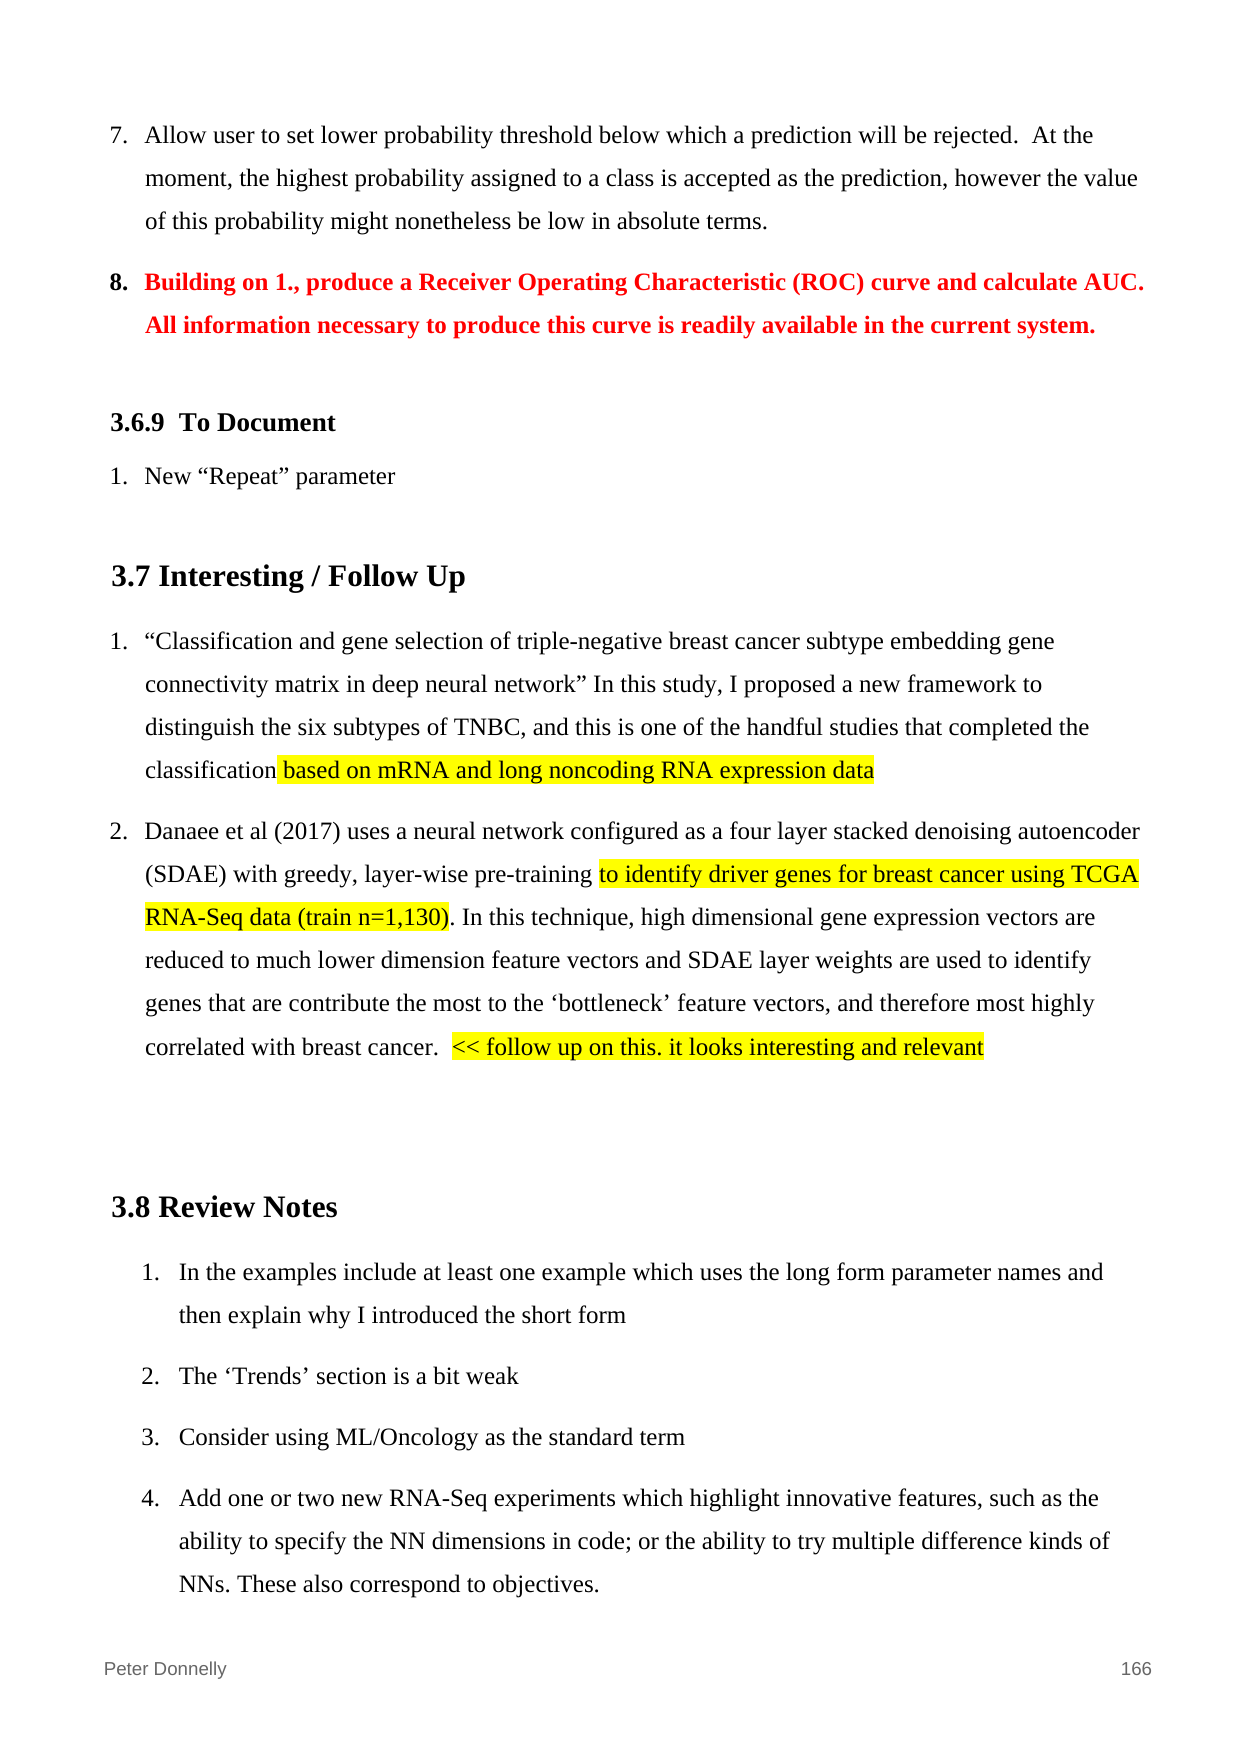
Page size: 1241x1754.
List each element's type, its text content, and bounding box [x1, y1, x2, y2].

list New “Repeat” parameter [109, 461, 1146, 490]
subtitle To Document [103, 406, 1146, 437]
list Danaee et al (2017) uses a neural network configured as a four layer stacked denoising autoencoder (SDAE) with greedy, layer-wise pre-training to identify driver genes for breast cancer using TCGA RNA-Seq data (train n=1,130). In this technique, high dimensional gene expression vectors are reduced to much lower dimension feature vectors and SDAE layer weights are used to identify genes that are contribute the most to the ‘bottleneck’ feature vectors, and therefore most highly correlated with breast cancer. << follow up on this. it looks interesting and relevant [109, 816, 1146, 1060]
list The ‘Trends’ section is a bit weak [141, 1361, 1146, 1390]
list In the examples include at least one example which uses the long form parameter names and then explain why I introduced the short form [141, 1257, 1146, 1329]
subtitle Review Notes [103, 1189, 1146, 1224]
list Allow user to set lower probability threshold below which a prediction will be rejected. At the moment, the highest probability assigned to a class is accepted as the prediction, however the value of this probability might nonetheless be low in absolute terms. [109, 120, 1146, 235]
list Building on 1., produce a Receiver Operating Characteristic (ROC) curve and calculate AUC. All information necessary to produce this curve is readily available in the current system. [109, 267, 1146, 339]
subtitle Interesting / Follow Up [103, 557, 1146, 593]
list Add one or two new RNA-Seq experiments which highlight innovative features, such as the ability to specify the NN dimensions in code; or the ability to try multiple difference kinds of NNs. These also correspond to objectives. [141, 1483, 1146, 1598]
list “Classification and gene selection of triple-negative breast cancer subtype embedding gene connectivity matrix in deep neural network” In this study, I proposed a new framework to distinguish the six subtypes of TNBC, and this is one of the handful studies that completed the classification based on mRNA and long noncoding RNA expression data [109, 626, 1146, 784]
list Consider using ML/Oncology as the standard term [141, 1422, 1146, 1451]
